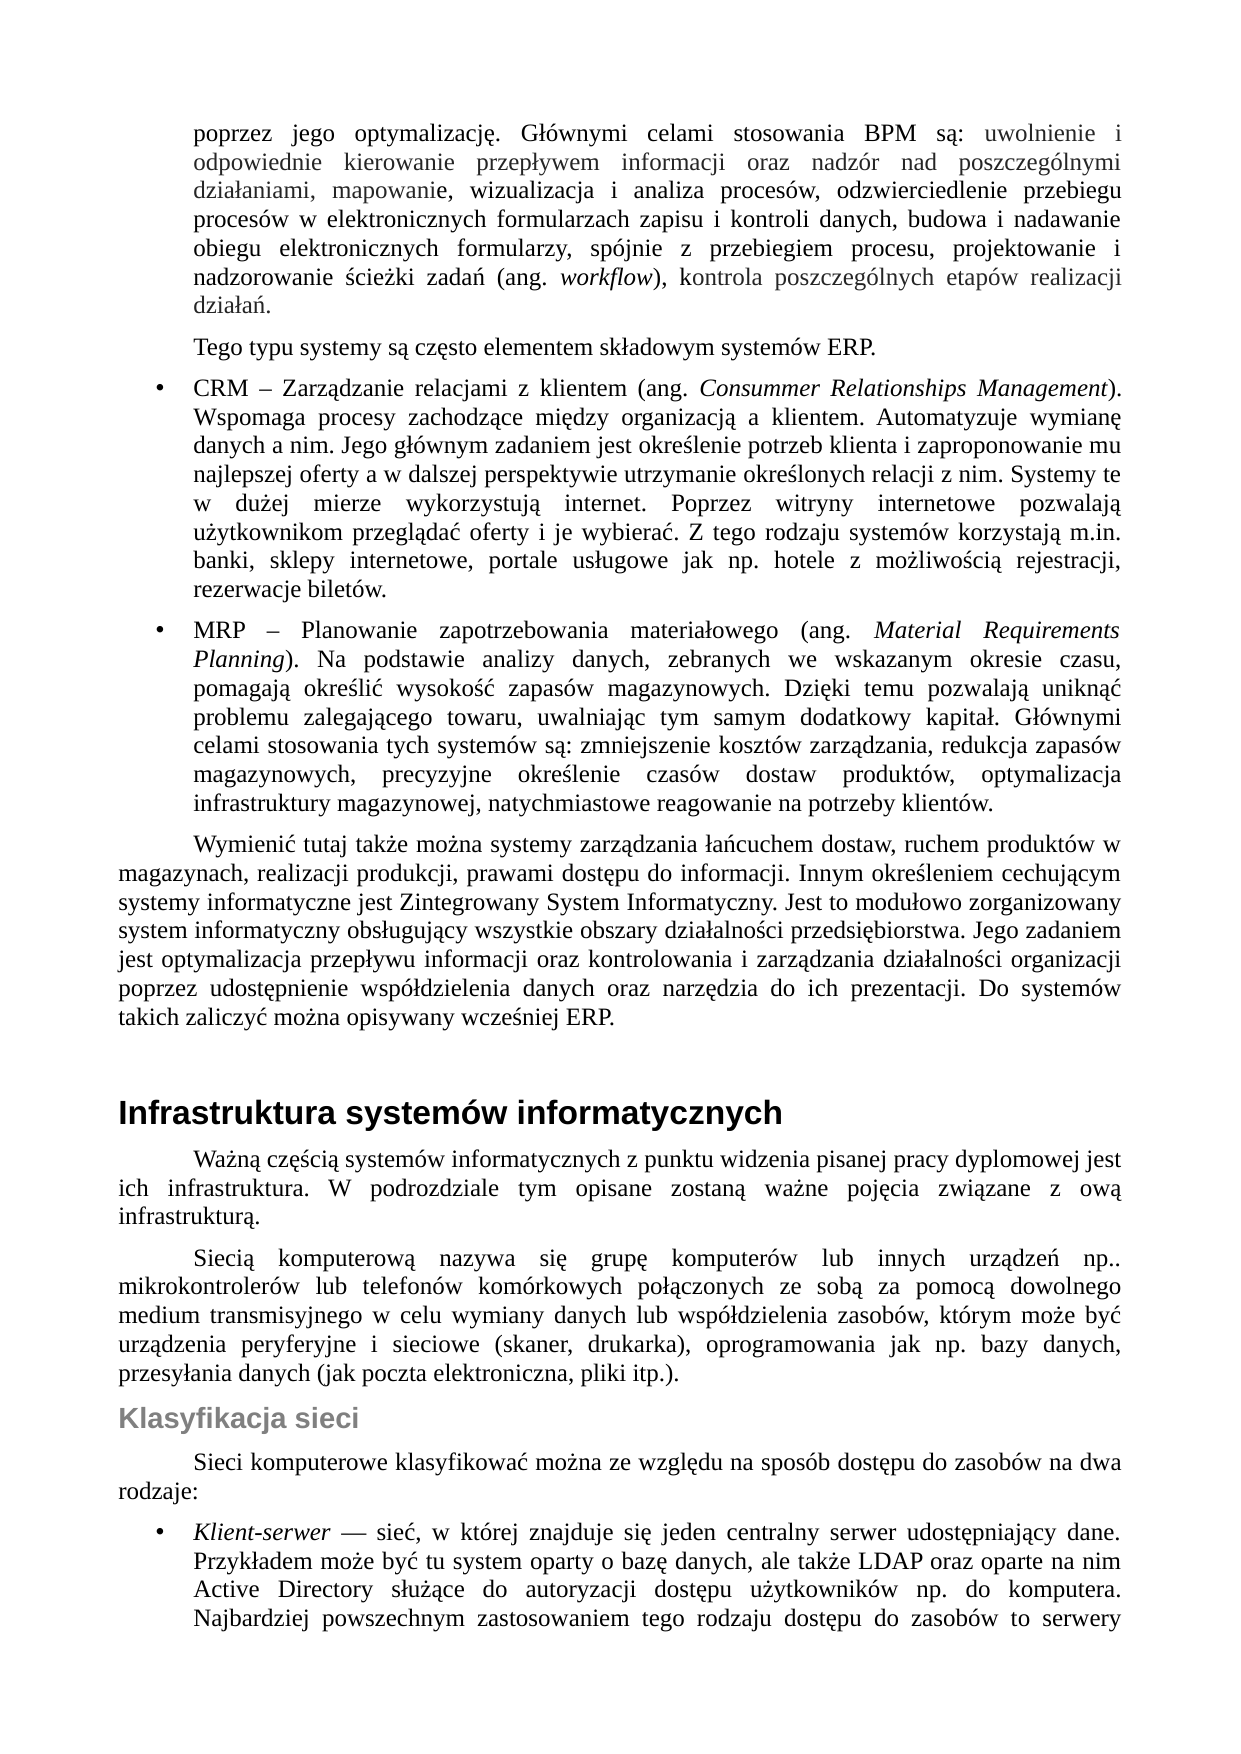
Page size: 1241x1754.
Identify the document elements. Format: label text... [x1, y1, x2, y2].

text Ważną częścią systemów informatycznych z punktu widzenia pisanej pracy dyplomowej jest ich infrastruktura. W podrozdziale tym opisane zostaną ważne pojęcia związane z ową infrastrukturą. [118, 1144, 1122, 1230]
list Tego typu systemy są często elementem składowym systemów ERP. [156, 332, 1122, 361]
list MRP – Planowanie zapotrzebowania materiałowego (ang. Material Requirements Planning). Na podstawie analizy danych, zebranych we wskazanym okresie czasu, pomagają określić wysokość zapasów magazynowych. Dzięki temu pozwalają uniknąć problemu zalegającego towaru, uwalniając tym samym dodatkowy kapitał. Głównymi celami stosowania tych systemów są: zmniejszenie kosztów zarządzania, redukcja zapasów magazynowych, precyzyjne określenie czasów dostaw produktów, optymalizacja infrastruktury magazynowej, natychmiastowe reagowanie na potrzeby klientów. [156, 616, 1122, 817]
list Klient-serwer — sieć, w której znajduje się jeden centralny serwer udostępniający dane. Przykładem może być tu system oparty o bazę danych, ale także LDAP oraz oparte na nim Active Directory służące do autoryzacji dostępu użytkowników np. do komputera. Najbardziej powszechnym zastosowaniem tego rodzaju dostępu do zasobów to serwery [156, 1517, 1122, 1632]
subtitle Klasyfikacja sieci [118, 1401, 1122, 1434]
text Siecią komputerową nazywa się grupę komputerów lub innych urządzeń np.. mikrokontrolerów lub telefonów komórkowych połączonych ze sobą za pomocą dowolnego medium transmisyjnego w celu wymiany danych lub współdzielenia zasobów, którym może być urządzenia peryferyjne i sieciowe (skaner, drukarka), oprogramowania jak np. bazy danych, przesyłania danych (jak poczta elektroniczna, pliki itp.). [118, 1243, 1122, 1386]
subtitle Infrastruktura systemów informatycznych [118, 1093, 1122, 1131]
list poprzez jego optymalizację. Głównymi celami stosowania BPM są: uwolnienie i odpowiednie kierowanie przepływem informacji oraz nadzór nad poszczególnymi działaniami, mapowanie, wizualizacja i analiza procesów, odzwierciedlenie przebiegu procesów w elektronicznych formularzach zapisu i kontroli danych, budowa i nadawanie obiegu elektronicznych formularzy, spójnie z przebiegiem procesu, projektowanie i nadzorowanie ścieżki zadań (ang. workflow), kontrola poszczególnych etapów realizacji działań. [156, 118, 1122, 319]
text Wymienić tutaj także można systemy zarządzania łańcuchem dostaw, ruchem produktów w magazynach, realizacji produkcji, prawami dostępu do informacji. Innym określeniem cechującym systemy informatyczne jest Zintegrowany System Informatyczny. Jest to modułowo zorganizowany system informatyczny obsługujący wszystkie obszary działalności przedsiębiorstwa. Jego zadaniem jest optymalizacja przepływu informacji oraz kontrolowania i zarządzania działalności organizacji poprzez udostępnienie współdzielenia danych oraz narzędzia do ich prezentacji. Do systemów takich zaliczyć można opisywany wcześniej ERP. [118, 829, 1122, 1031]
text Sieci komputerowe klasyfikować można ze względu na sposób dostępu do zasobów na dwa rodzaje: [118, 1447, 1122, 1504]
list CRM – Zarządzanie relacjami z klientem (ang. Consummer Relationships Management). Wspomaga procesy zachodzące między organizacją a klientem. Automatyzuje wymianę danych a nim. Jego głównym zadaniem jest określenie potrzeb klienta i zaproponowanie mu najlepszej oferty a w dalszej perspektywie utrzymanie określonych relacji z nim. Systemy te w dużej mierze wykorzystują internet. Poprzez witryny internetowe pozwalają użytkownikom przeglądać oferty i je wybierać. Z tego rodzaju systemów korzystają m.in. banki, sklepy internetowe, portale usługowe jak np. hotele z możliwością rejestracji, rezerwacje biletów. [156, 373, 1122, 603]
